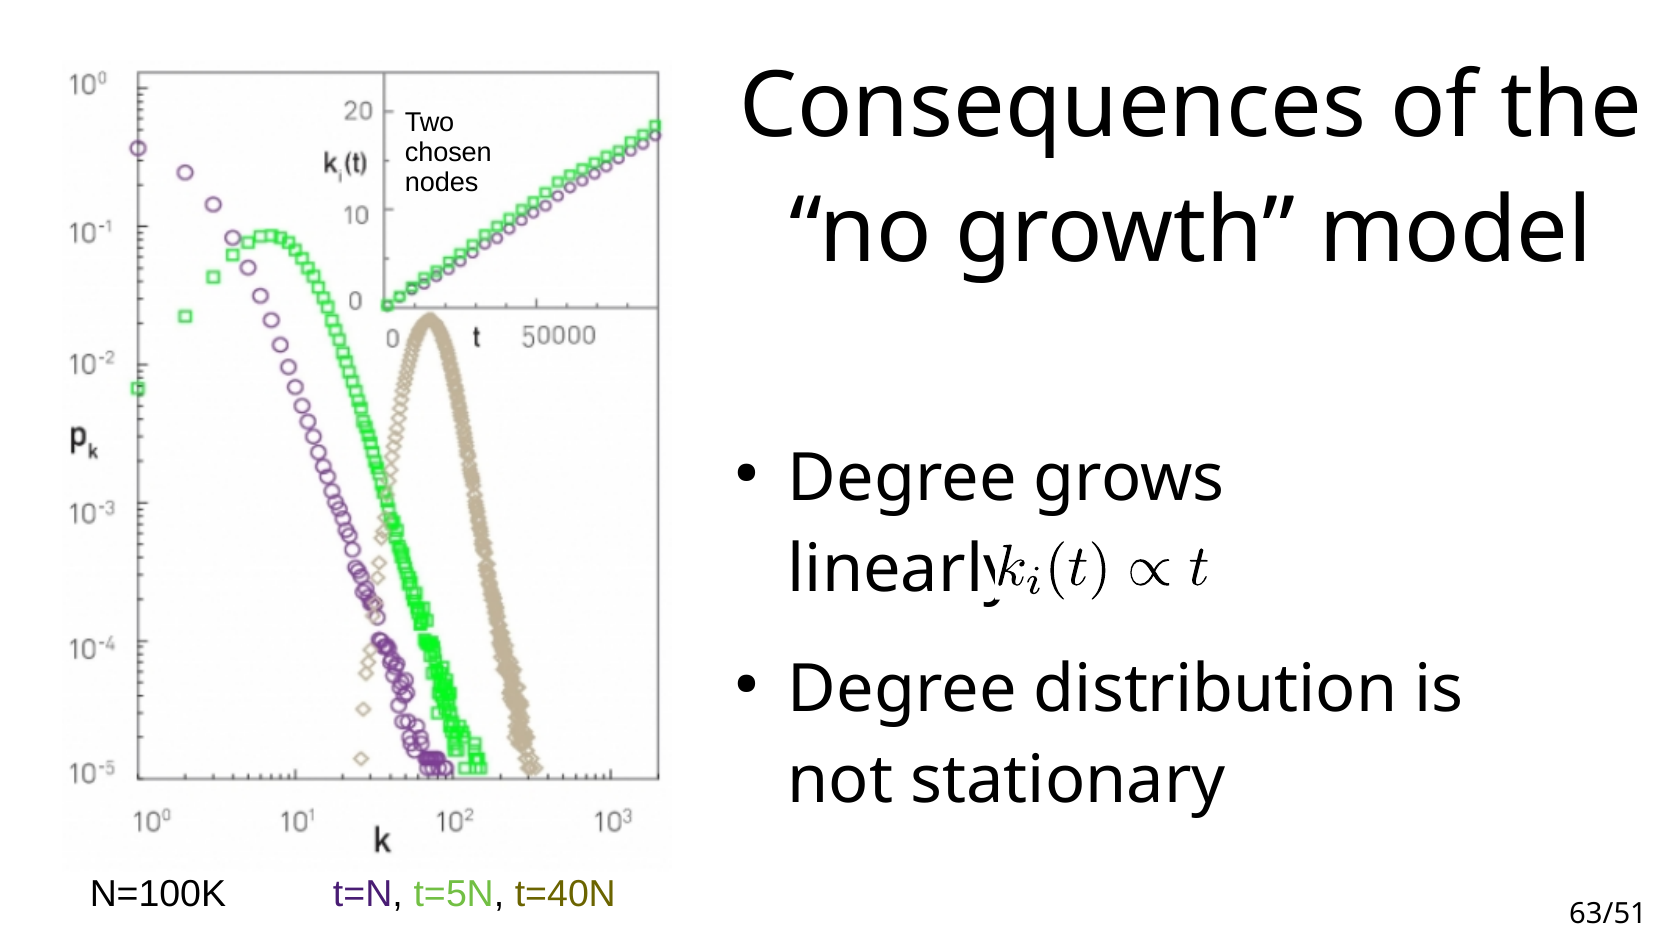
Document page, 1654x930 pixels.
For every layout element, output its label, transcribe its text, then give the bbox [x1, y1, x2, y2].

text_box Two chosen nodes [390, 99, 541, 205]
text_box N=100K [75, 864, 256, 922]
title Consequences of the “no growth” model [735, 9, 1648, 318]
text_box [995, 541, 1210, 600]
list Degree grows linearly Degree distribution is not stationary [716, 428, 1583, 829]
text_box t=N, t=5N, t=40N [288, 864, 661, 922]
picture [62, 60, 672, 872]
